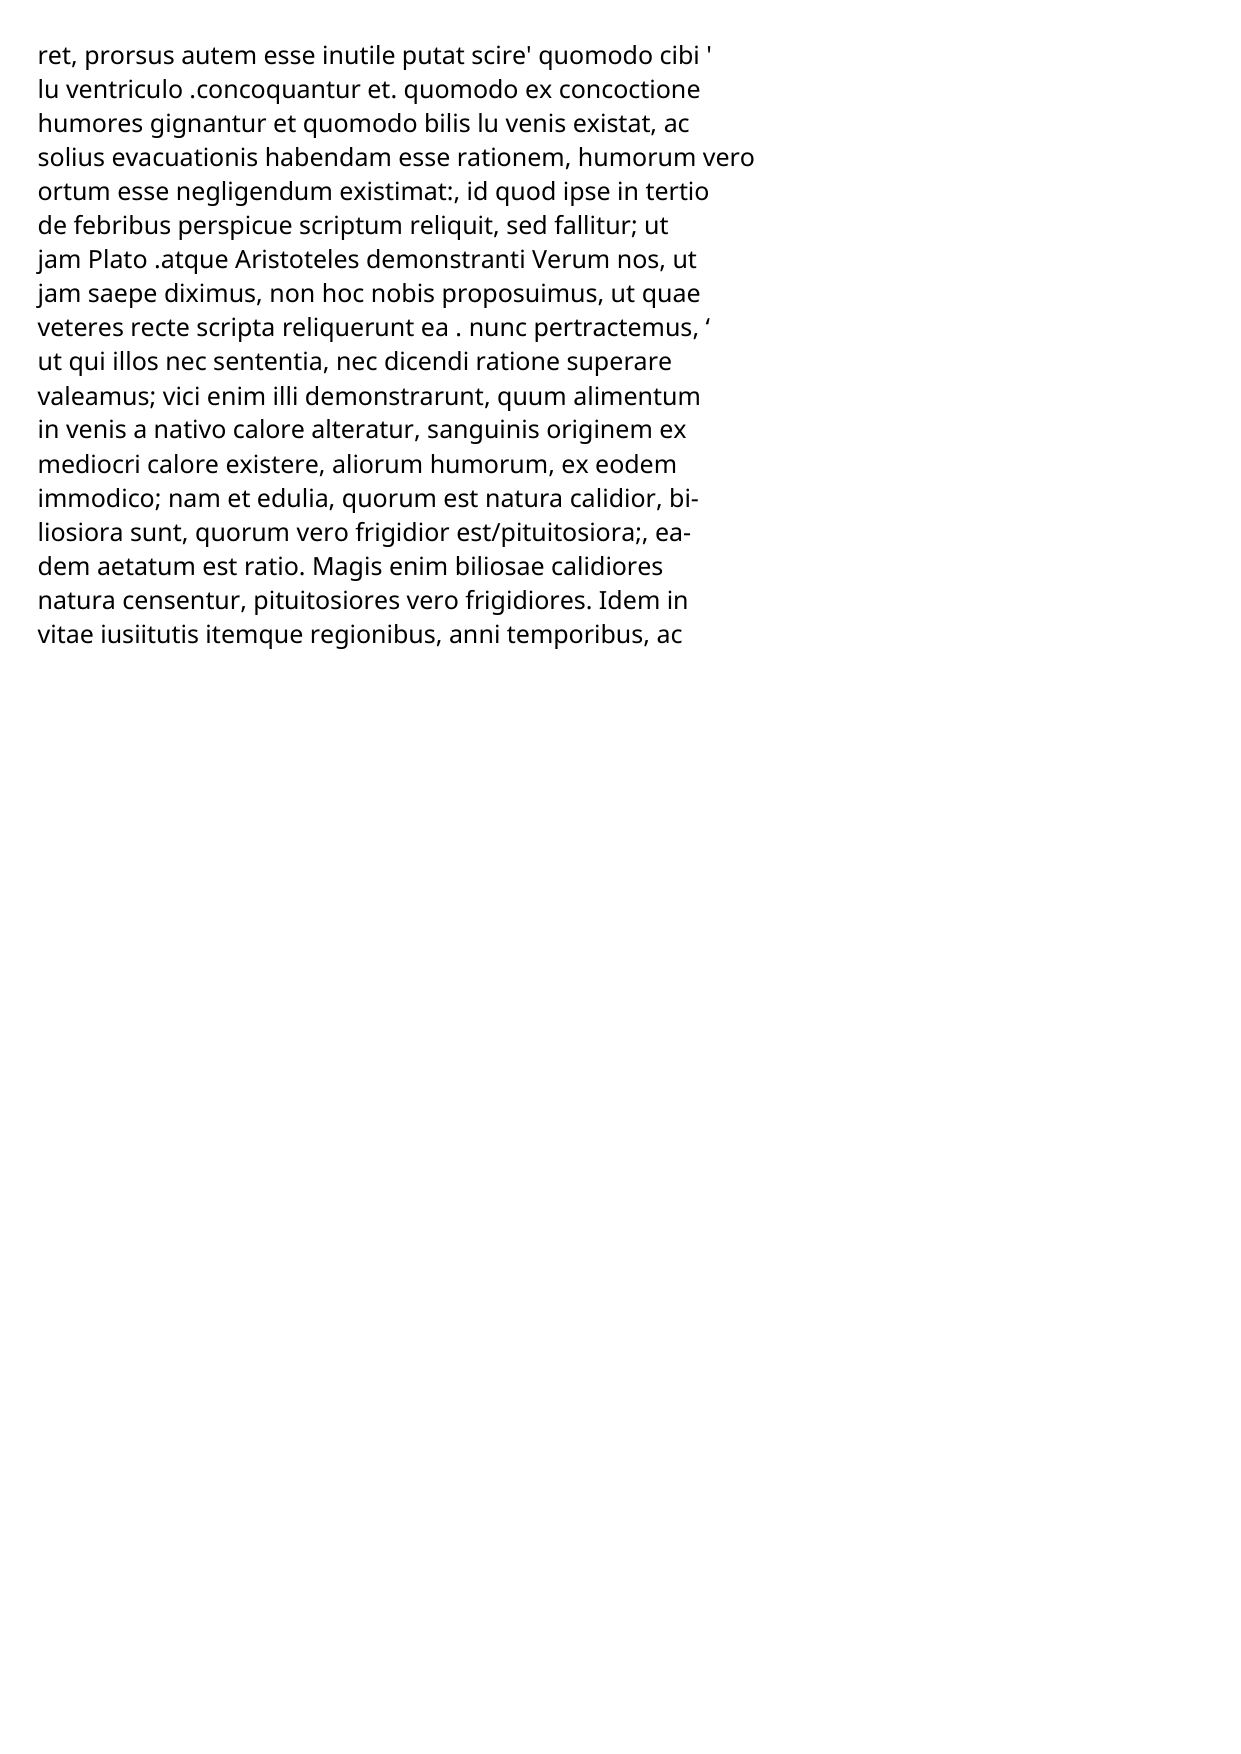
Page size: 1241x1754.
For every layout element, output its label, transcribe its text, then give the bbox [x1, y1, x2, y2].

text ret, prorsus autem esse inutile putat scire' quomodo cibi ' lu ventriculo .concoquantur et. quomodo ex concoctione humores gignantur et quomodo bilis lu venis existat, ac solius evacuationis habendam esse rationem, humorum vero ortum esse negligendum existimat:, id quod ipse in tertio de febribus perspicue scriptum reliquit, sed fallitur; ut jam Plato .atque Aristoteles demonstranti Verum nos, ut jam saepe diximus, non hoc nobis proposuimus, ut quae veteres recte scripta reliquerunt ea . nunc pertractemus, ‘ ut qui illos nec sententia, nec dicendi ratione superare valeamus; vici enim illi demonstrarunt, quum alimentum in venis a nativo calore alteratur, sanguinis originem ex mediocri calore existere, aliorum humorum, ex eodem immodico; nam et edulia, quorum est natura calidior, bi- liosiora sunt, quorum vero frigidior est/pituitosiora;, ea- dem aetatum est ratio. Magis enim biliosae calidiores natura censentur, pituitosiores vero frigidiores. Idem in vitae iusiitutis itemque regionibus, anni temporibus, ac [37, 37, 1203, 651]
